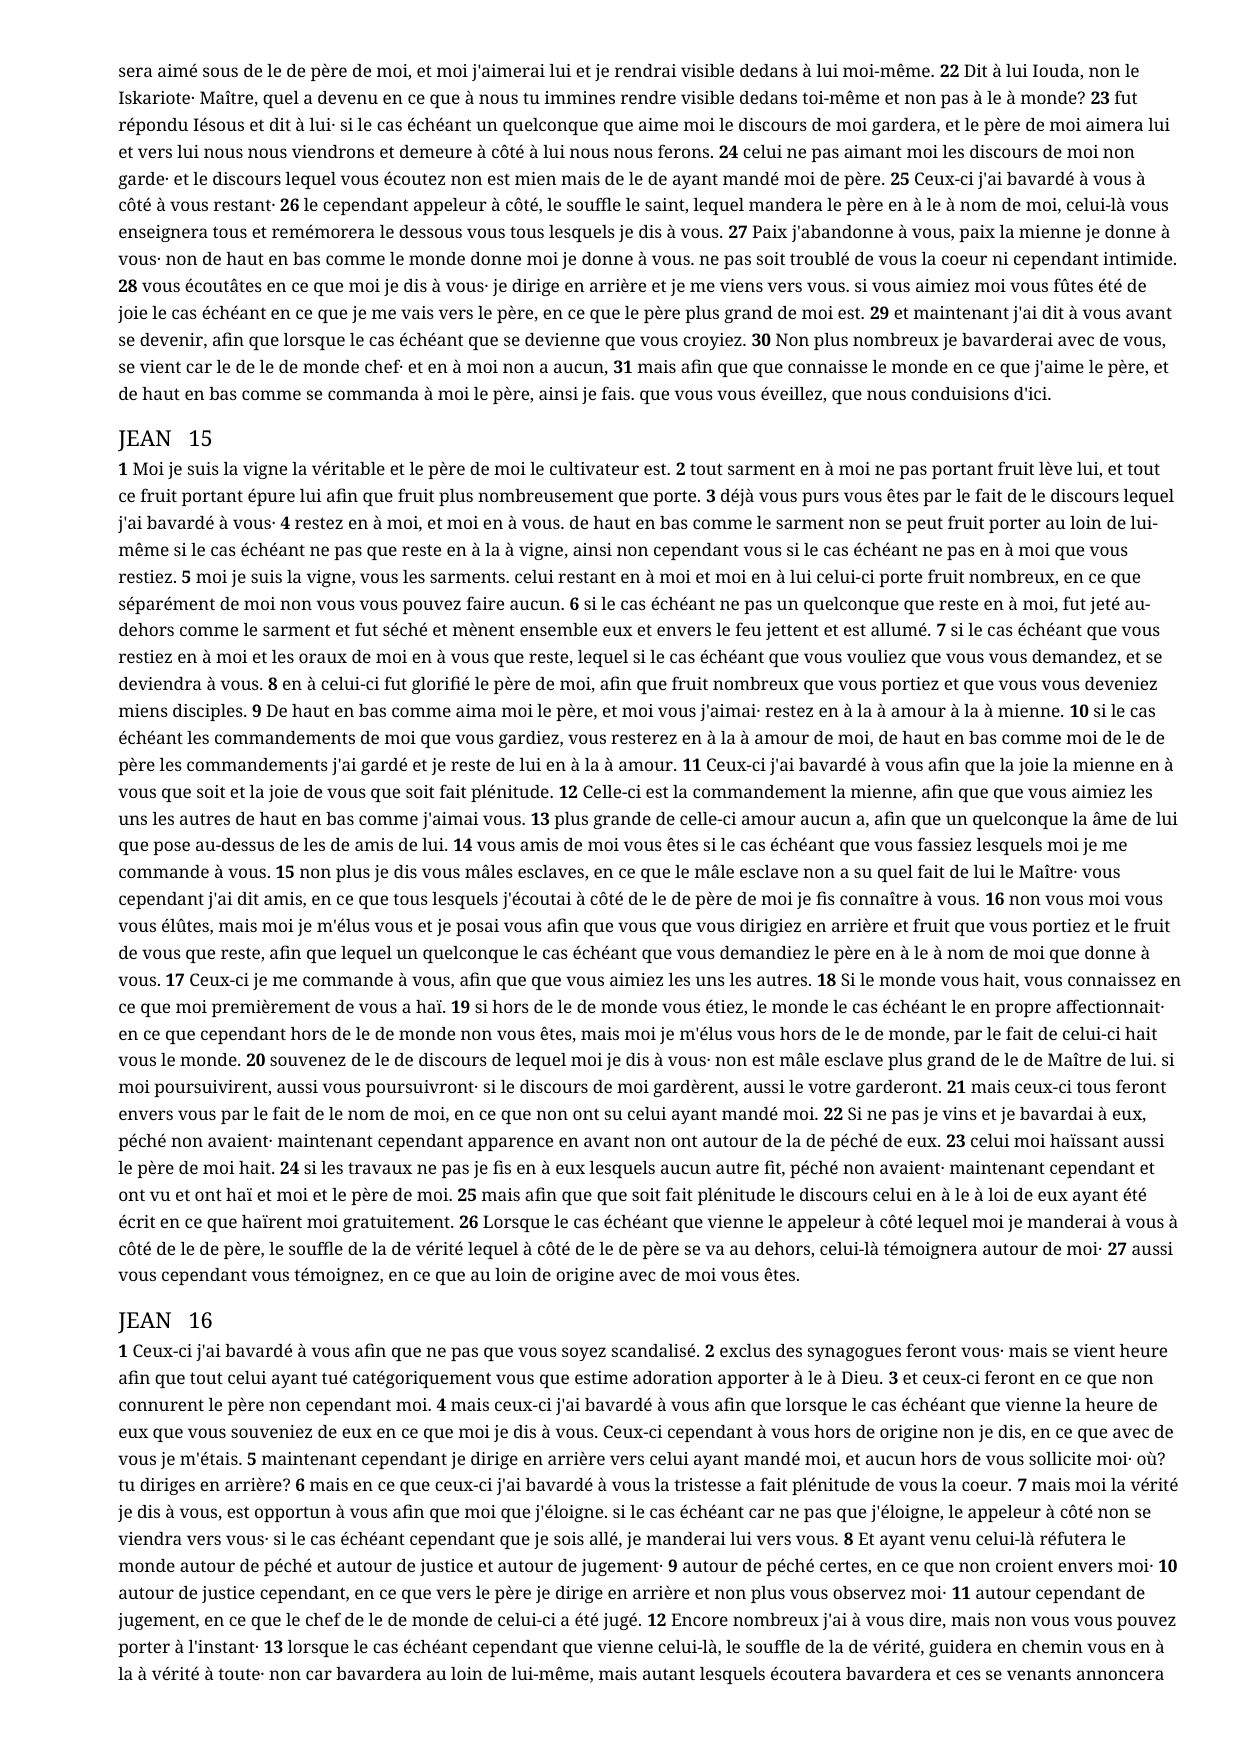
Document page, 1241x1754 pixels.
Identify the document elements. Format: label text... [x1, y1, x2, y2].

text 1 Ceux-ci j'ai bavardé à vous afin que ne pas que vous soyez scandalisé. 2 exclus des synagogues feront vous· mais se vient heure afin que tout celui ayant tué catégoriquement vous que estime adoration apporter à le à Dieu. 3 et ceux-ci feront en ce que non connurent le père non cependant moi. 4 mais ceux-ci j'ai bavardé à vous afin que lorsque le cas échéant que vienne la heure de eux que vous souveniez de eux en ce que moi je dis à vous. Ceux-ci cependant à vous hors de origine non je dis, en ce que avec de vous je m'étais. 5 maintenant cependant je dirige en arrière vers celui ayant mandé moi, et aucun hors de vous sollicite moi· où? tu diriges en arrière? 6 mais en ce que ceux-ci j'ai bavardé à vous la tristesse a fait plénitude de vous la coeur. 7 mais moi la vérité je dis à vous, est opportun à vous afin que moi que j'éloigne. si le cas échéant car ne pas que j'éloigne, le appeleur à côté non se viendra vers vous· si le cas échéant cependant que je sois allé, je manderai lui vers vous. 8 Et ayant venu celui-là réfutera le monde autour de péché et autour de justice et autour de jugement· 9 autour de péché certes, en ce que non croient envers moi· 10 autour de justice cependant, en ce que vers le père je dirige en arrière et non plus vous observez moi· 11 autour cependant de jugement, en ce que le chef de le de monde de celui-ci a été jugé. 12 Encore nombreux j'ai à vous dire, mais non vous vous pouvez porter à l'instant· 13 lorsque le cas échéant cependant que vienne celui-là, le souffle de la de vérité, guidera en chemin vous en à la à vérité à toute· non car bavardera au loin de lui-même, mais autant lesquels écoutera bavardera et ces se venants annoncera [118, 1339, 1181, 1685]
text JEAN 16 [118, 1305, 1181, 1335]
text sera aimé sous de le de père de moi, et moi j'aimerai lui et je rendrai visible dedans à lui moi-même. 22 Dit à lui Iouda, non le Iskariote· Maître, quel a devenu en ce que à nous tu immines rendre visible dedans toi-même et non pas à le à monde? 23 fut répondu Iésous et dit à lui· si le cas échéant un quelconque que aime moi le discours de moi gardera, et le père de moi aimera lui et vers lui nous nous viendrons et demeure à côté à lui nous nous ferons. 24 celui ne pas aimant moi les discours de moi non garde· et le discours lequel vous écoutez non est mien mais de le de ayant mandé moi de père. 25 Ceux-ci j'ai bavardé à vous à côté à vous restant· 26 le cependant appeleur à côté, le souffle le saint, lequel mandera le père en à le à nom de moi, celui-là vous enseignera tous et remémorera le dessous vous tous lesquels je dis à vous. 27 Paix j'abandonne à vous, paix la mienne je donne à vous· non de haut en bas comme le monde donne moi je donne à vous. ne pas soit troublé de vous la coeur ni cependant intimide. 28 vous écoutâtes en ce que moi je dis à vous· je dirige en arrière et je me viens vers vous. si vous aimiez moi vous fûtes été de joie le cas échéant en ce que je me vais vers le père, en ce que le père plus grand de moi est. 29 et maintenant j'ai dit à vous avant se devenir, afin que lorsque le cas échéant que se devienne que vous croyiez. 30 Non plus nombreux je bavarderai avec de vous, se vient car le de le de monde chef· et en à moi non a aucun, 31 mais afin que que connaisse le monde en ce que j'aime le père, et de haut en bas comme se commanda à moi le père, ainsi je fais. que vous vous éveillez, que nous conduisions d'ici. [118, 59, 1181, 405]
text 1 Moi je suis la vigne la véritable et le père de moi le cultivateur est. 2 tout sarment en à moi ne pas portant fruit lève lui, et tout ce fruit portant épure lui afin que fruit plus nombreusement que porte. 3 déjà vous purs vous êtes par le fait de le discours lequel j'ai bavardé à vous· 4 restez en à moi, et moi en à vous. de haut en bas comme le sarment non se peut fruit porter au loin de lui-même si le cas échéant ne pas que reste en à la à vigne, ainsi non cependant vous si le cas échéant ne pas en à moi que vous restiez. 5 moi je suis la vigne, vous les sarments. celui restant en à moi et moi en à lui celui-ci porte fruit nombreux, en ce que séparément de moi non vous vous pouvez faire aucun. 6 si le cas échéant ne pas un quelconque que reste en à moi, fut jeté au-dehors comme le sarment et fut séché et mènent ensemble eux et envers le feu jettent et est allumé. 7 si le cas échéant que vous restiez en à moi et les oraux de moi en à vous que reste, lequel si le cas échéant que vous vouliez que vous vous demandez, et se deviendra à vous. 8 en à celui-ci fut glorifié le père de moi, afin que fruit nombreux que vous portiez et que vous vous deveniez miens disciples. 9 De haut en bas comme aima moi le père, et moi vous j'aimai· restez en à la à amour à la à mienne. 10 si le cas échéant les commandements de moi que vous gardiez, vous resterez en à la à amour de moi, de haut en bas comme moi de le de père les commandements j'ai gardé et je reste de lui en à la à amour. 11 Ceux-ci j'ai bavardé à vous afin que la joie la mienne en à vous que soit et la joie de vous que soit fait plénitude. 12 Celle-ci est la commandement la mienne, afin que que vous aimiez les uns les autres de haut en bas comme j'aimai vous. 13 plus grande de celle-ci amour aucun a, afin que un quelconque la âme de lui que pose au-dessus de les de amis de lui. 14 vous amis de moi vous êtes si le cas échéant que vous fassiez lesquels moi je me commande à vous. 15 non plus je dis vous mâles esclaves, en ce que le mâle esclave non a su quel fait de lui le Maître· vous cependant j'ai dit amis, en ce que tous lesquels j'écoutai à côté de le de père de moi je fis connaître à vous. 16 non vous moi vous vous élûtes, mais moi je m'élus vous et je posai vous afin que vous que vous dirigiez en arrière et fruit que vous portiez et le fruit de vous que reste, afin que lequel un quelconque le cas échéant que vous demandiez le père en à le à nom de moi que donne à vous. 17 Ceux-ci je me commande à vous, afin que que vous aimiez les uns les autres. 18 Si le monde vous hait, vous connaissez en ce que moi premièrement de vous a haï. 19 si hors de le de monde vous étiez, le monde le cas échéant le en propre affectionnait· en ce que cependant hors de le de monde non vous êtes, mais moi je m'élus vous hors de le de monde, par le fait de celui-ci hait vous le monde. 20 souvenez de le de discours de lequel moi je dis à vous· non est mâle esclave plus grand de le de Maître de lui. si moi poursuivirent, aussi vous poursuivront· si le discours de moi gardèrent, aussi le votre garderont. 21 mais ceux-ci tous feront envers vous par le fait de le nom de moi, en ce que non ont su celui ayant mandé moi. 22 Si ne pas je vins et je bavardai à eux, péché non avaient· maintenant cependant apparence en avant non ont autour de la de péché de eux. 23 celui moi haïssant aussi le père de moi hait. 24 si les travaux ne pas je fis en à eux lesquels aucun autre fit, péché non avaient· maintenant cependant et ont vu et ont haï et moi et le père de moi. 25 mais afin que que soit fait plénitude le discours celui en à le à loi de eux ayant été écrit en ce que haïrent moi gratuitement. 26 Lorsque le cas échéant que vienne le appeleur à côté lequel moi je manderai à vous à côté de le de père, le souffle de la de vérité lequel à côté de le de père se va au dehors, celui-là témoignera autour de moi· 27 aussi vous cependant vous témoignez, en ce que au loin de origine avec de moi vous êtes. [118, 457, 1181, 1287]
text JEAN 15 [118, 423, 1181, 453]
